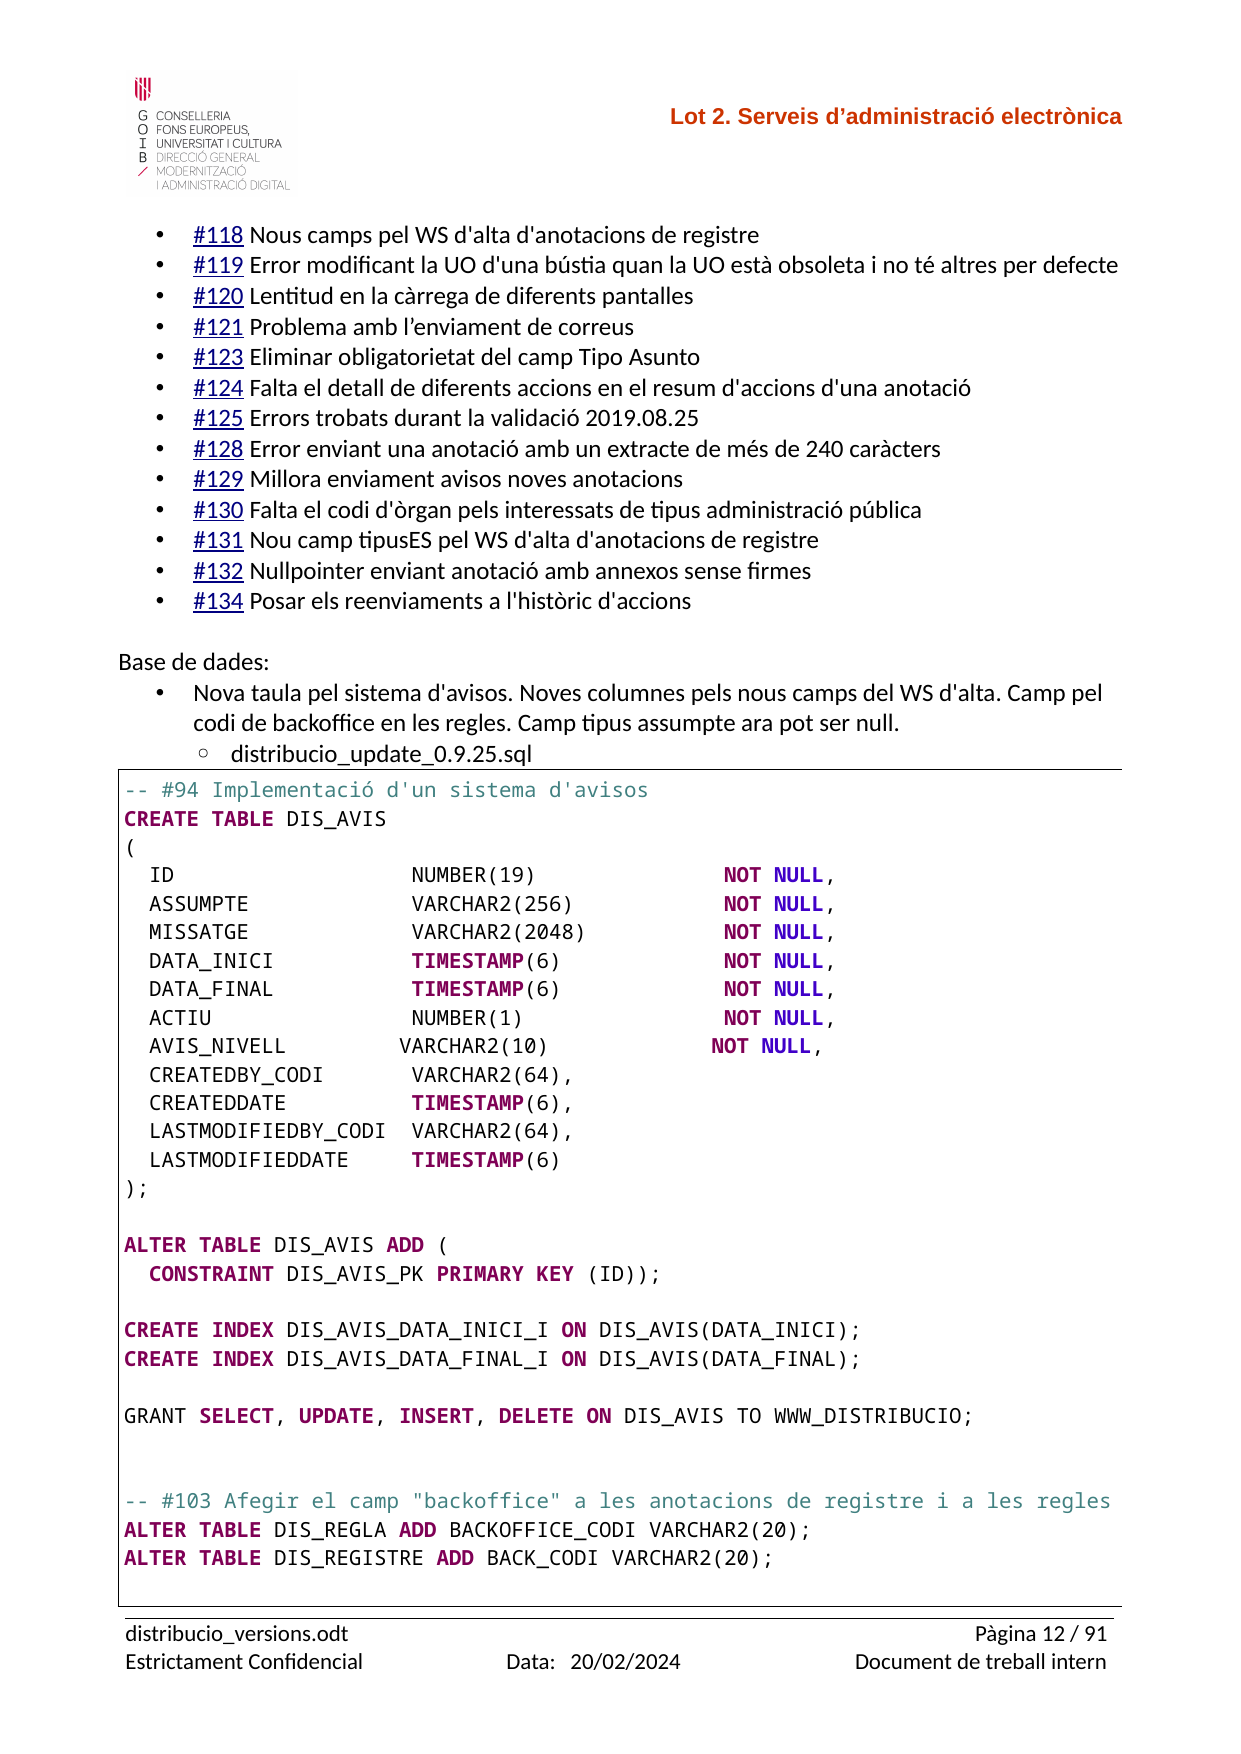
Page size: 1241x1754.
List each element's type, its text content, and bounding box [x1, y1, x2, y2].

picture [126, 70, 299, 197]
list #124 Falta el detall de diferents accions en el resum d'accions d'una anotació [156, 372, 1122, 402]
list #131 Nou camp tipusES pel WS d'alta d'anotacions de registre [156, 524, 1122, 555]
text Base de dades: [118, 646, 1122, 677]
list #118 Nous camps pel WS d'alta d'anotacions de registre [156, 219, 1122, 250]
list distribucio_update_0.9.25.sql [193, 738, 1122, 768]
list #134 Posar els reenviaments a l'històric d'accions [156, 585, 1122, 616]
list #123 Eliminar obligatorietat del camp Tipo Asunto [156, 341, 1122, 372]
list #120 Lentitud en la càrrega de diferents pantalles [156, 280, 1122, 311]
list #119 Error modificant la UO d'una bústia quan la UO està obsoleta i no té altres per defecte [156, 250, 1122, 280]
list #125 Errors trobats durant la validació 2019.08.25 [156, 402, 1122, 433]
list #129 Millora enviament avisos noves anotacions [156, 463, 1122, 494]
table_header -- #94 Implementació d'un sistema d'avisos CREATE TABLE DIS_AVIS ( ID NUMBER(19) NOT NULL, ASSUMPTE VARCHAR2(256) NOT NULL, MISSATGE VARCHAR2(2048) NOT NULL, DATA_INICI TIMESTAMP(6) NOT NULL, DATA_FINAL TIMESTAMP(6) NOT NULL, ACTIU NUMBER(1) NOT NULL, AVIS_NIVELL VARCHAR2(10) NOT NULL, CREATEDBY_CODI VARCHAR2(64), CREATEDDATE TIMESTAMP(6), LASTMODIFIEDBY_CODI VARCHAR2(64), LASTMODIFIEDDATE TIMESTAMP(6) ); ALTER TABLE DIS_AVIS ADD ( CONSTRAINT DIS_AVIS_PK PRIMARY KEY (ID)); CREATE INDEX DIS_AVIS_DATA_INICI_I ON DIS_AVIS(DATA_INICI); CREATE INDEX DIS_AVIS_DATA_FINAL_I ON DIS_AVIS(DATA_FINAL); GRANT SELECT, UPDATE, INSERT, DELETE ON DIS_AVIS TO WWW_DISTRIBUCIO; -- #103 Afegir el camp "backoffice" a les anotacions de registre i a les regles ALTER TABLE DIS_REGLA ADD BACKOFFICE_CODI VARCHAR2(20); ALTER TABLE DIS_REGISTRE ADD BACK_CODI VARCHAR2(20); [119, 770, 1122, 1606]
list #121 Problema amb l’enviament de correus [156, 311, 1122, 341]
list Nova taula pel sistema d'avisos. Noves columnes pels nous camps del WS d'alta. Camp pel codi de backoffice en les regles. Camp tipus assumpte ara pot ser null. [156, 677, 1122, 738]
list #132 Nullpointer enviant anotació amb annexos sense firmes [156, 555, 1122, 585]
list #128 Error enviant una anotació amb un extracte de més de 240 caràcters [156, 433, 1122, 463]
list #130 Falta el codi d'òrgan pels interessats de tipus administració pública [156, 494, 1122, 524]
